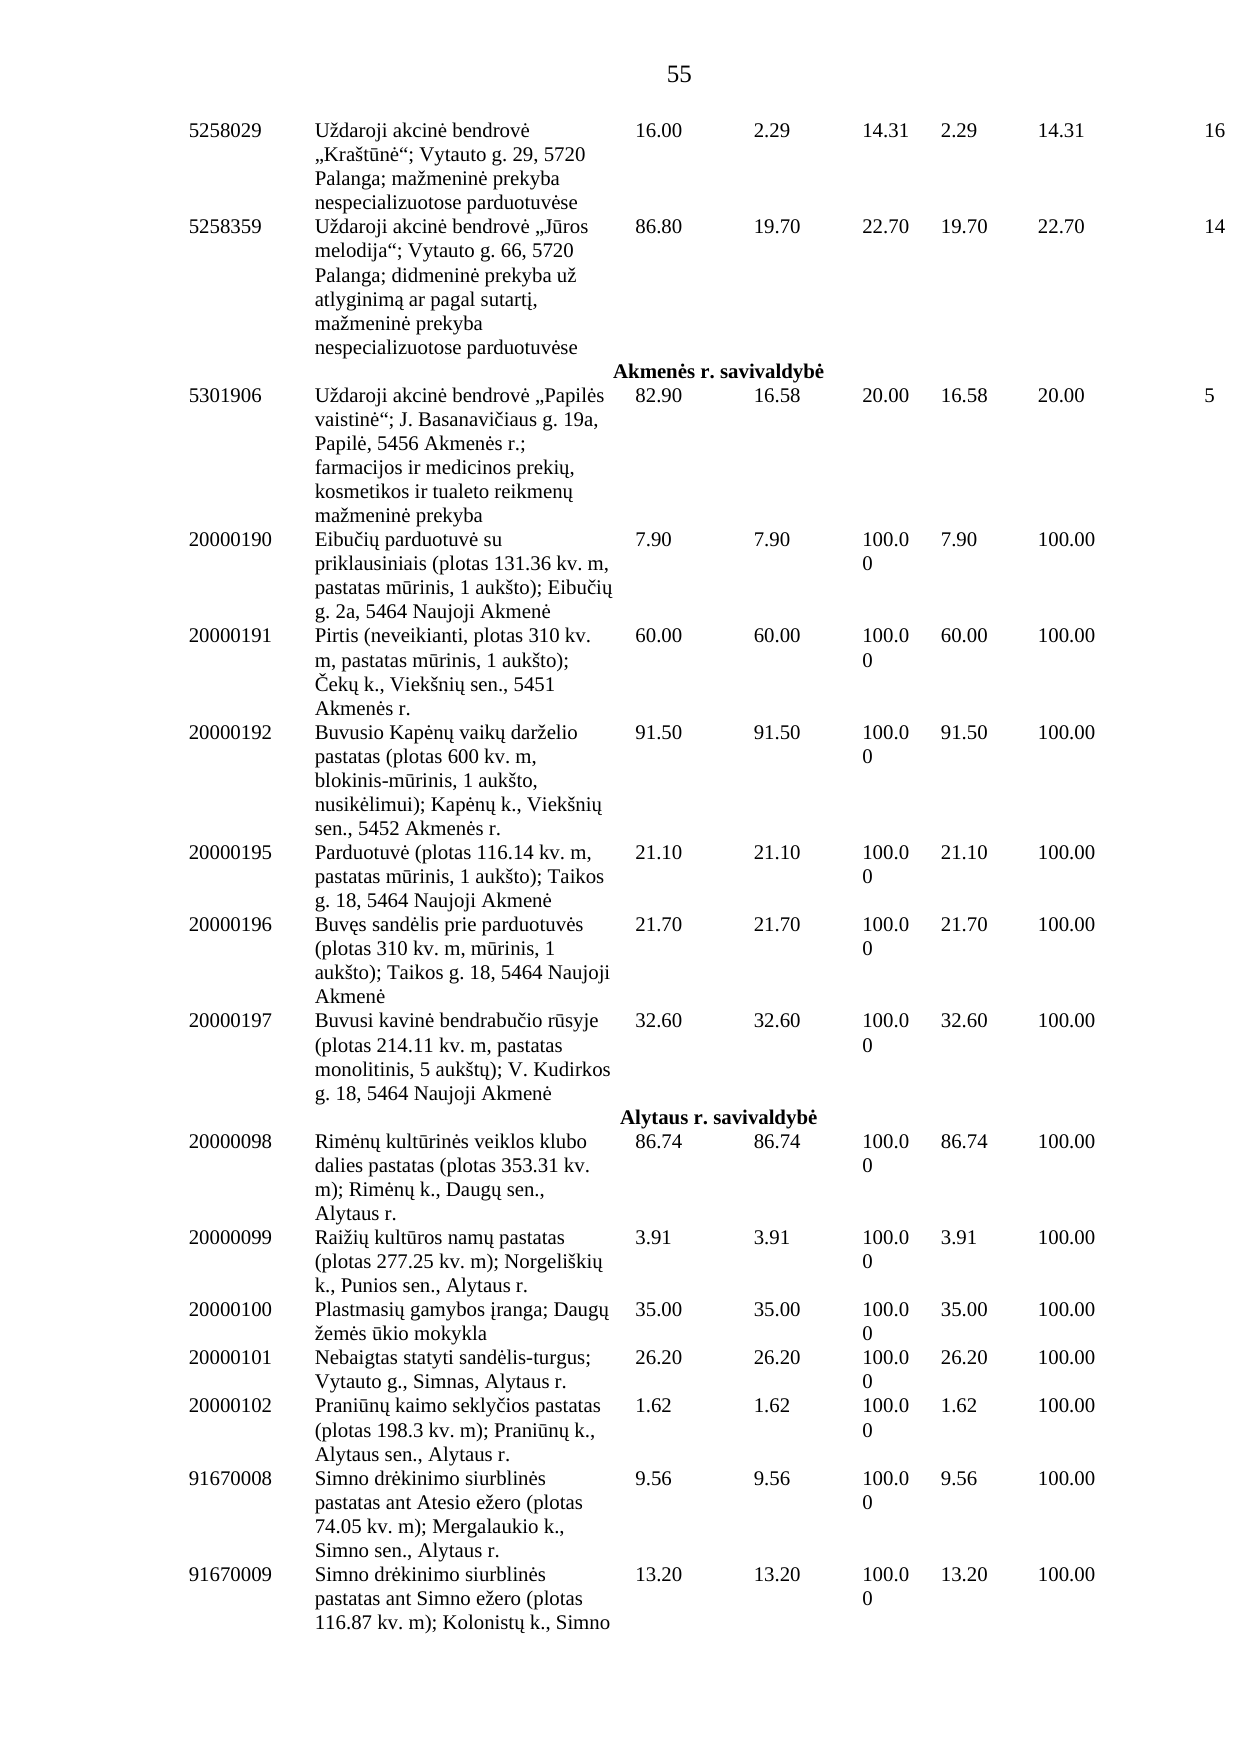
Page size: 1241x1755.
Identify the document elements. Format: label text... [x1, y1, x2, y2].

table_cell 5301906 [177, 383, 303, 527]
table_cell Simno drėkinimo siurblinės pastatas ant Simno ežero (plotas 116.87 kv. m); Kolonistų k., Simno [303, 1562, 624, 1634]
table_cell 100.00 [1026, 624, 1193, 720]
table_cell 7.90 [624, 527, 742, 623]
table_cell Raižių kultūros namų pastatas (plotas 277.25 kv. m); Norgeliškių k., Punios sen., Alytaus r. [303, 1225, 624, 1297]
table_cell 3.91 [624, 1225, 742, 1297]
table_cell 86.74 [742, 1129, 851, 1225]
table_cell 91.50 [624, 720, 742, 840]
table_cell 20000101 [177, 1345, 303, 1393]
table_cell Plastmasių gamybos įranga; Daugų žemės ūkio mokykla [303, 1297, 624, 1345]
table_cell 100.00 [1026, 1297, 1193, 1345]
table_cell 21.70 [624, 912, 742, 1008]
table_cell 2.29 [929, 118, 1026, 214]
table_cell 100.00 [1026, 1394, 1193, 1466]
table_cell 91670009 [177, 1562, 303, 1634]
table_cell [1193, 1466, 1240, 1562]
table_cell 3.91 [929, 1225, 1026, 1297]
table_cell 100.00 [851, 1466, 929, 1562]
table_cell 20000098 [177, 1129, 303, 1225]
table_cell 21.10 [929, 840, 1026, 912]
table_cell 100.00 [1026, 840, 1193, 912]
table_cell 100.00 [851, 840, 929, 912]
table_cell 100.00 [1026, 1562, 1193, 1634]
table_cell 3.91 [742, 1225, 851, 1297]
table_cell 20000192 [177, 720, 303, 840]
table_cell 100.00 [851, 1394, 929, 1466]
table_cell 20000190 [177, 527, 303, 623]
table_cell [1193, 1562, 1240, 1634]
table_cell 7.90 [742, 527, 851, 623]
table_cell Praniūnų kaimo seklyčios pastatas (plotas 198.3 kv. m); Praniūnų k., Alytaus sen., Alytaus r. [303, 1394, 624, 1466]
table_cell 5258029 [177, 118, 303, 214]
table_cell 100.00 [851, 1009, 929, 1105]
table_cell 21.70 [742, 912, 851, 1008]
table_cell 9.56 [624, 1466, 742, 1562]
table_cell 100.00 [851, 720, 929, 840]
table_cell 20000195 [177, 840, 303, 912]
table_cell 32.60 [742, 1009, 851, 1105]
table_cell 21.70 [929, 912, 1026, 1008]
table_cell [1193, 527, 1240, 623]
table_cell 14.31 [1026, 118, 1193, 214]
table_cell 26.20 [742, 1345, 851, 1393]
table_cell 100.00 [1026, 1009, 1193, 1105]
table_cell 82.90 [624, 383, 742, 527]
table_cell 13.20 [929, 1562, 1026, 1634]
table_cell Parduotuvė (plotas 116.14 kv. m, pastatas mūrinis, 1 aukšto); Taikos g. 18, 5464 Naujoji Akmenė [303, 840, 624, 912]
table_cell [1193, 1394, 1240, 1466]
table_cell 22.70 [851, 214, 929, 359]
table_cell 100.00 [851, 1129, 929, 1225]
table_cell 35.00 [624, 1297, 742, 1345]
table_cell 100.00 [1026, 1129, 1193, 1225]
table_cell 20.00 [851, 383, 929, 527]
table_cell 100.00 [1026, 1225, 1193, 1297]
table_cell 60.00 [742, 624, 851, 720]
table_cell Buvusio Kapėnų vaikų darželio pastatas (plotas 600 kv. m, blokinis-mūrinis, 1 aukšto, nusikėlimui); Kapėnų k., Viekšnių sen., 5452 Akmenės r. [303, 720, 624, 840]
table_cell 91.50 [742, 720, 851, 840]
table_cell 21.10 [742, 840, 851, 912]
table_cell 20000197 [177, 1009, 303, 1105]
table_cell Simno drėkinimo siurblinės pastatas ant Atesio ežero (plotas 74.05 kv. m); Mergalaukio k., Simno sen., Alytaus r. [303, 1466, 624, 1562]
table_cell 16.58 [929, 383, 1026, 527]
table_cell Akmenės r. savivaldybė [177, 359, 1240, 383]
table_cell 100.00 [1026, 527, 1193, 623]
table_cell 1.62 [929, 1394, 1026, 1466]
table_cell 91.50 [929, 720, 1026, 840]
table_cell 2.29 [742, 118, 851, 214]
table_cell 100.00 [851, 1297, 929, 1345]
table_cell 100.00 [1026, 1466, 1193, 1562]
table_cell 20000196 [177, 912, 303, 1008]
table_cell [1193, 1297, 1240, 1345]
table_cell 9.56 [929, 1466, 1026, 1562]
table_cell Alytaus r. savivaldybė [177, 1105, 1240, 1129]
table_cell Eibučių parduotuvė su priklausiniais (plotas 131.36 kv. m, pastatas mūrinis, 1 aukšto); Eibučių g. 2a, 5464 Naujoji Akmenė [303, 527, 624, 623]
table_cell Pirtis (neveikianti, plotas 310 kv. m, pastatas mūrinis, 1 aukšto); Čekų k., Viekšnių sen., 5451 Akmenės r. [303, 624, 624, 720]
table_cell 26.20 [929, 1345, 1026, 1393]
table_cell 16.00 [624, 118, 742, 214]
table_cell [1193, 720, 1240, 840]
table_cell 35.00 [929, 1297, 1026, 1345]
table_cell Uždaroji akcinė bendrovė „Papilės vaistinė“; J. Basanavičiaus g. 19a, Papilė, 5456 Akmenės r.; farmacijos ir medicinos prekių, kosmetikos ir tualeto reikmenų mažmeninė prekyba [303, 383, 624, 527]
table_cell 7.90 [929, 527, 1026, 623]
table_cell 100.00 [851, 912, 929, 1008]
table_cell [1193, 624, 1240, 720]
table_cell 32.60 [929, 1009, 1026, 1105]
table_cell 100.00 [1026, 720, 1193, 840]
table_cell 100.00 [851, 527, 929, 623]
table_cell 5 [1193, 383, 1240, 527]
table_cell 26.20 [624, 1345, 742, 1393]
table_cell [1193, 1225, 1240, 1297]
table_cell 13.20 [624, 1562, 742, 1634]
table_cell 20000102 [177, 1394, 303, 1466]
table_cell [1193, 1009, 1240, 1105]
table_cell Buvusi kavinė bendrabučio rūsyje (plotas 214.11 kv. m, pastatas monolitinis, 5 aukštų); V. Kudirkos g. 18, 5464 Naujoji Akmenė [303, 1009, 624, 1105]
table_cell 14 [1193, 214, 1240, 359]
table_cell 9.56 [742, 1466, 851, 1562]
table_cell 1.62 [742, 1394, 851, 1466]
table_cell [1193, 1129, 1240, 1225]
table_cell 1.62 [624, 1394, 742, 1466]
table_cell 86.74 [624, 1129, 742, 1225]
table_cell 100.00 [851, 1562, 929, 1634]
table_cell Buvęs sandėlis prie parduotuvės (plotas 310 kv. m, mūrinis, 1 aukšto); Taikos g. 18, 5464 Naujoji Akmenė [303, 912, 624, 1008]
table_cell 32.60 [624, 1009, 742, 1105]
table_cell 35.00 [742, 1297, 851, 1345]
table_cell 20.00 [1026, 383, 1193, 527]
table_cell 60.00 [624, 624, 742, 720]
table_cell 5258359 [177, 214, 303, 359]
table_cell 21.10 [624, 840, 742, 912]
table_cell Uždaroji akcinė bendrovė „Jūros melodija“; Vytauto g. 66, 5720 Palanga; didmeninė prekyba už atlyginimą ar pagal sutartį, mažmeninė prekyba nespecializuotose parduotuvėse [303, 214, 624, 359]
table_cell 91670008 [177, 1466, 303, 1562]
table_cell 13.20 [742, 1562, 851, 1634]
table_cell 100.00 [1026, 1345, 1193, 1393]
table_cell 20000100 [177, 1297, 303, 1345]
table_cell 16 [1193, 118, 1240, 214]
table_cell 100.00 [851, 1345, 929, 1393]
table_cell 14.31 [851, 118, 929, 214]
table_cell 86.80 [624, 214, 742, 359]
table_cell 100.00 [851, 624, 929, 720]
table_cell 100.00 [1026, 912, 1193, 1008]
table_cell 22.70 [1026, 214, 1193, 359]
table_cell 19.70 [742, 214, 851, 359]
table_cell [1193, 1345, 1240, 1393]
table_cell [1193, 840, 1240, 912]
table_cell Nebaigtas statyti sandėlis-turgus; Vytauto g., Simnas, Alytaus r. [303, 1345, 624, 1393]
table_cell Uždaroji akcinė bendrovė „Kraštūnė“; Vytauto g. 29, 5720 Palanga; mažmeninė prekyba nespecializuotose parduotuvėse [303, 118, 624, 214]
table_cell 19.70 [929, 214, 1026, 359]
table_cell Rimėnų kultūrinės veiklos klubo dalies pastatas (plotas 353.31 kv. m); Rimėnų k., Daugų sen., Alytaus r. [303, 1129, 624, 1225]
table_cell 60.00 [929, 624, 1026, 720]
table_cell [1193, 912, 1240, 1008]
table_cell 100.00 [851, 1225, 929, 1297]
table_cell 86.74 [929, 1129, 1026, 1225]
table_cell 16.58 [742, 383, 851, 527]
table_cell 20000099 [177, 1225, 303, 1297]
table_cell 20000191 [177, 624, 303, 720]
